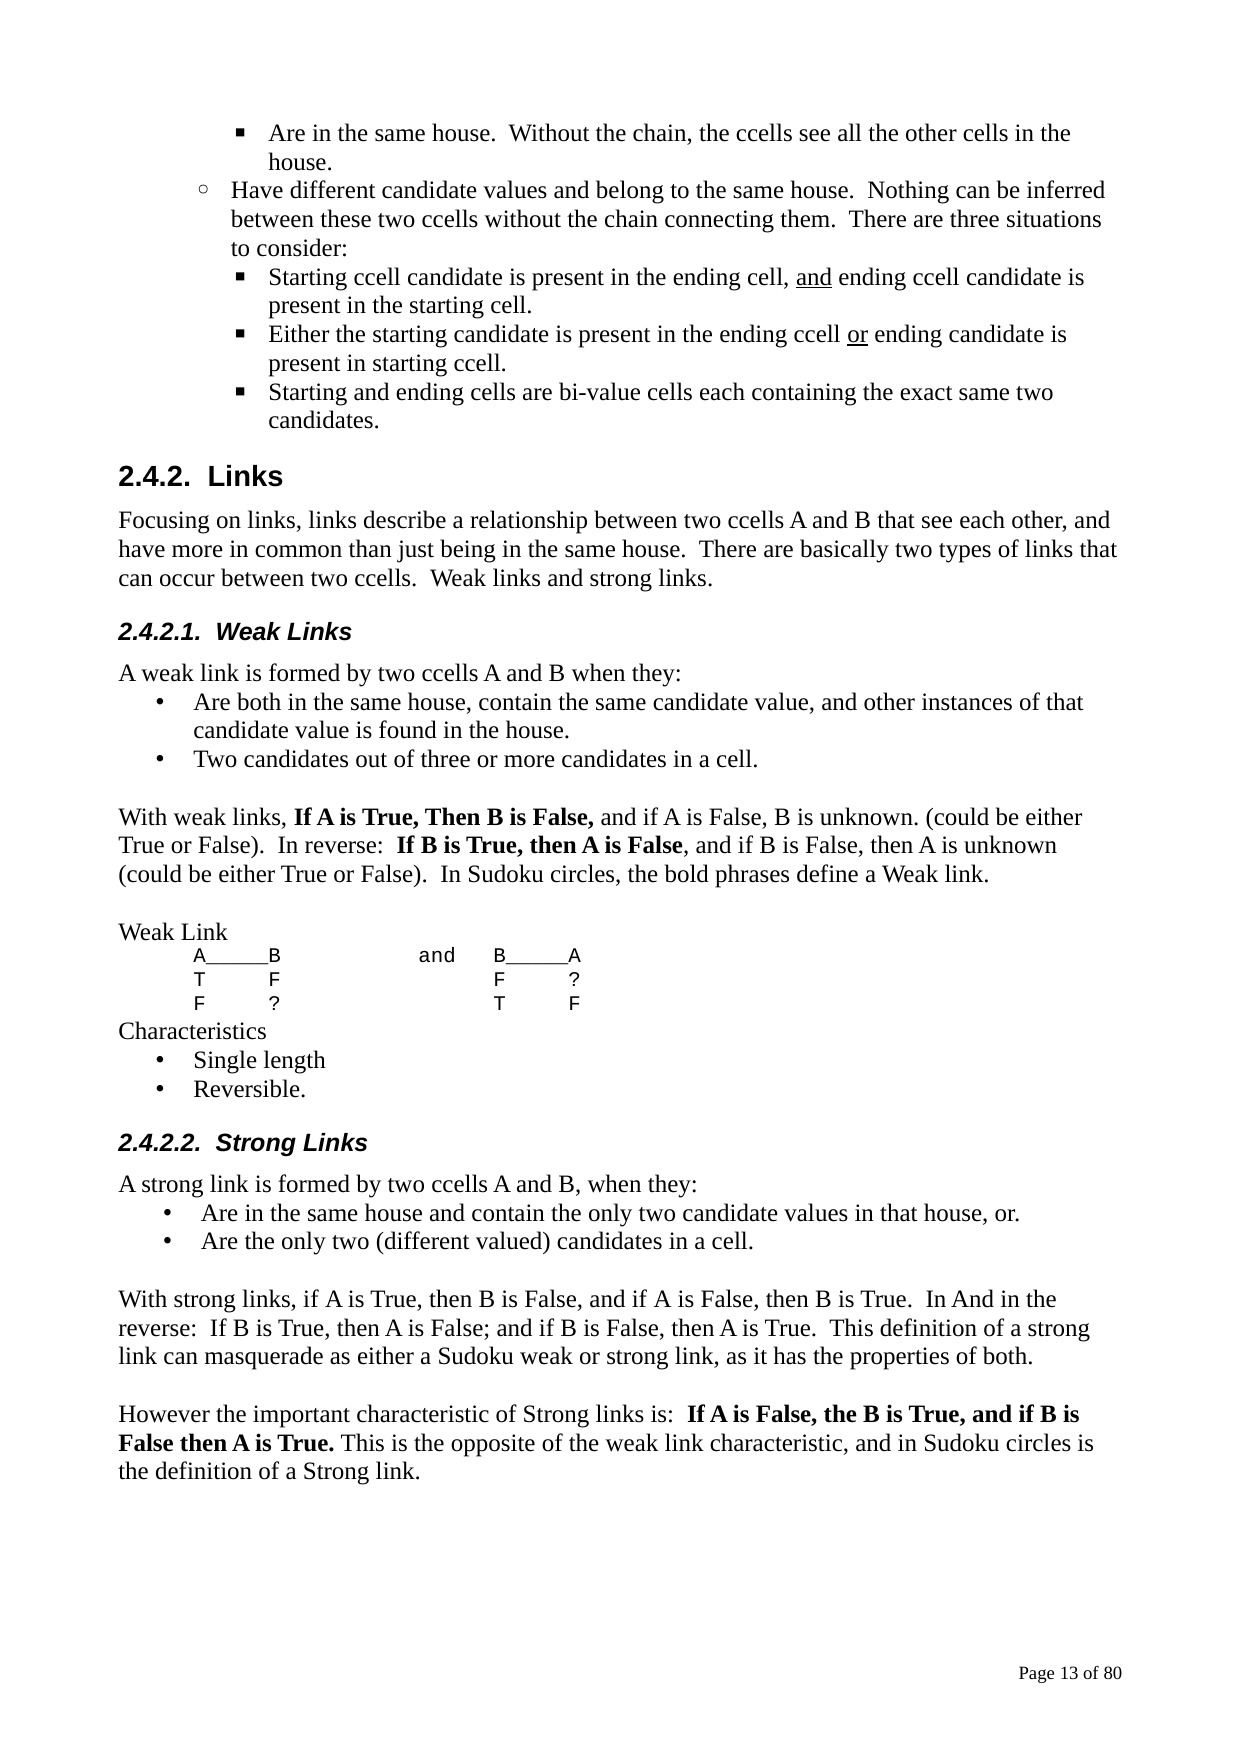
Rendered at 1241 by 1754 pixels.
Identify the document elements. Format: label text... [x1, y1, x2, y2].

subtitle Strong Links [118, 1128, 1122, 1156]
text However the important characteristic of Strong links is: If A is False, the B is True, and if B is False then A is True. This is the opposite of the weak link characteristic, and in Sudoku circles is the definition of a Strong link. [118, 1399, 1122, 1485]
subtitle Links [118, 459, 1122, 493]
text With strong links, if A is True, then B is False, and if A is False, then B is True. In And in the reverse: If B is True, then A is False; and if B is False, then A is True. This definition of a strong link can masquerade as either a Sudoku weak or strong link, as it has the properties of both. [118, 1284, 1122, 1370]
text A_____B and B_____A [118, 945, 1122, 969]
list Either the starting candidate is present in the ending ccell or ending candidate is present in starting ccell. [231, 319, 1122, 377]
list Are in the same house and contain the only two candidate values in that house, or. [163, 1198, 1122, 1226]
text Focusing on links, links describe a relationship between two ccells A and B that see each other, and have more in common than just being in the same house. There are basically two types of links that can occur between two ccells. Weak links and strong links. [118, 505, 1122, 592]
list Two candidates out of three or more candidates in a cell. [156, 744, 1122, 773]
list Reversible. [156, 1074, 1122, 1103]
text A weak link is formed by two ccells A and B when they: [118, 658, 1122, 687]
list Are in the same house. Without the chain, the ccells see all the other cells in the house. [231, 118, 1122, 176]
list Starting and ending cells are bi-value cells each containing the exact same two candidates. [231, 377, 1122, 434]
text Characteristics [118, 1016, 1122, 1045]
subtitle Weak Links [118, 617, 1122, 645]
list Are the only two (different valued) candidates in a cell. [163, 1226, 1122, 1255]
list Single length [156, 1045, 1122, 1074]
list Have different candidate values and belong to the same house. Nothing can be inferred between these two ccells without the chain connecting them. There are three situations to consider: [193, 176, 1122, 262]
list Are both in the same house, contain the same candidate value, and other instances of that candidate value is found in the house. [156, 687, 1122, 744]
list Starting ccell candidate is present in the ending cell, and ending ccell candidate is present in the starting cell. [231, 262, 1122, 319]
text With weak links, If A is True, Then B is False, and if A is False, B is unknown. (could be either True or False). In reverse: If B is True, then A is False, and if B is False, then A is unknown (could be either True or False). In Sudoku circles, the bold phrases define a Weak link. [118, 802, 1122, 888]
text A strong link is formed by two ccells A and B, when they: [118, 1169, 1122, 1198]
text T F F ? [118, 969, 1122, 993]
text F ? T F [118, 993, 1122, 1016]
text Weak Link [118, 917, 1122, 945]
